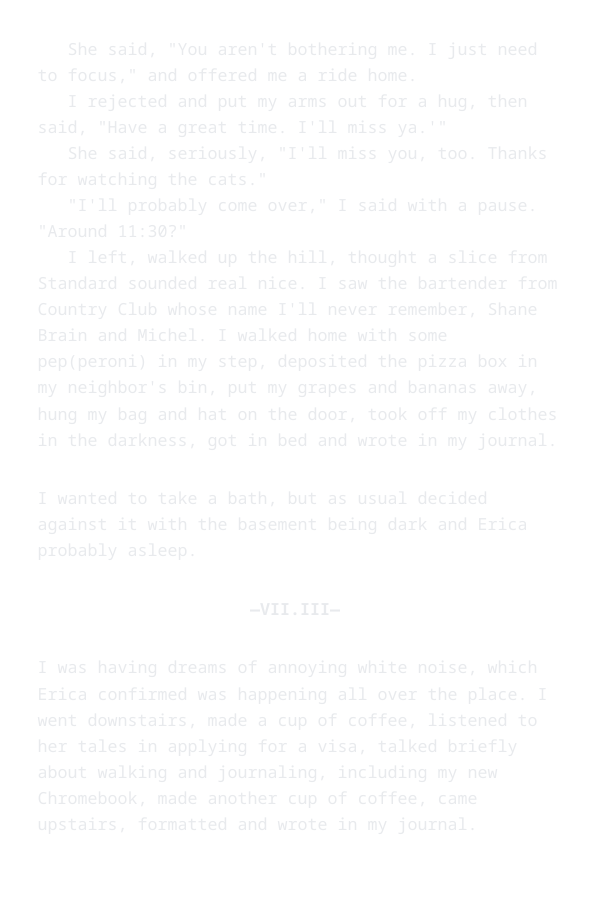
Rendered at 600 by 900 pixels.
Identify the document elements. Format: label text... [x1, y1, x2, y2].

text "I'll probably come over," I said with a pause. "Around 11:30?" [37, 194, 562, 242]
text She said, "You aren't bothering me. I just need to focus," and offered me a ride home. [37, 37, 562, 86]
text I left, walked up the hill, thought a slice from Standard sounded real nice. I saw the bartender from Country Club whose name I'll never remember, Shane Brain and Michel. I walked home with some pep(peroni) in my step, deposited the pizza box in my neighbor's bin, put my grapes and bananas away, hung my bag and hat on the door, took off my clothes in the darkness, got in bed and wrote in my journal. [37, 246, 562, 451]
text I wanted to take a bath, but as usual decided against it with the basement being dark and Erica probably asleep. [37, 487, 562, 562]
text I rejected and put my arms out for a hug, then said, "Have a great time. I'll miss ya.'" [37, 89, 562, 138]
text She said, seriously, "I'll miss you, too. Thanks for watching the cats." [37, 142, 562, 190]
text I was having dreams of annoying white noise, which Erica confirmed was happening all over the place. I went downstairs, made a cup of coffee, listened to her tales in applying for a visa, talked briefly about walking and journaling, including my new Chromebook, made another cup of coffee, came upstairs, formatted and wrote in my journal. [37, 656, 562, 835]
text —VII.III— [37, 597, 562, 620]
